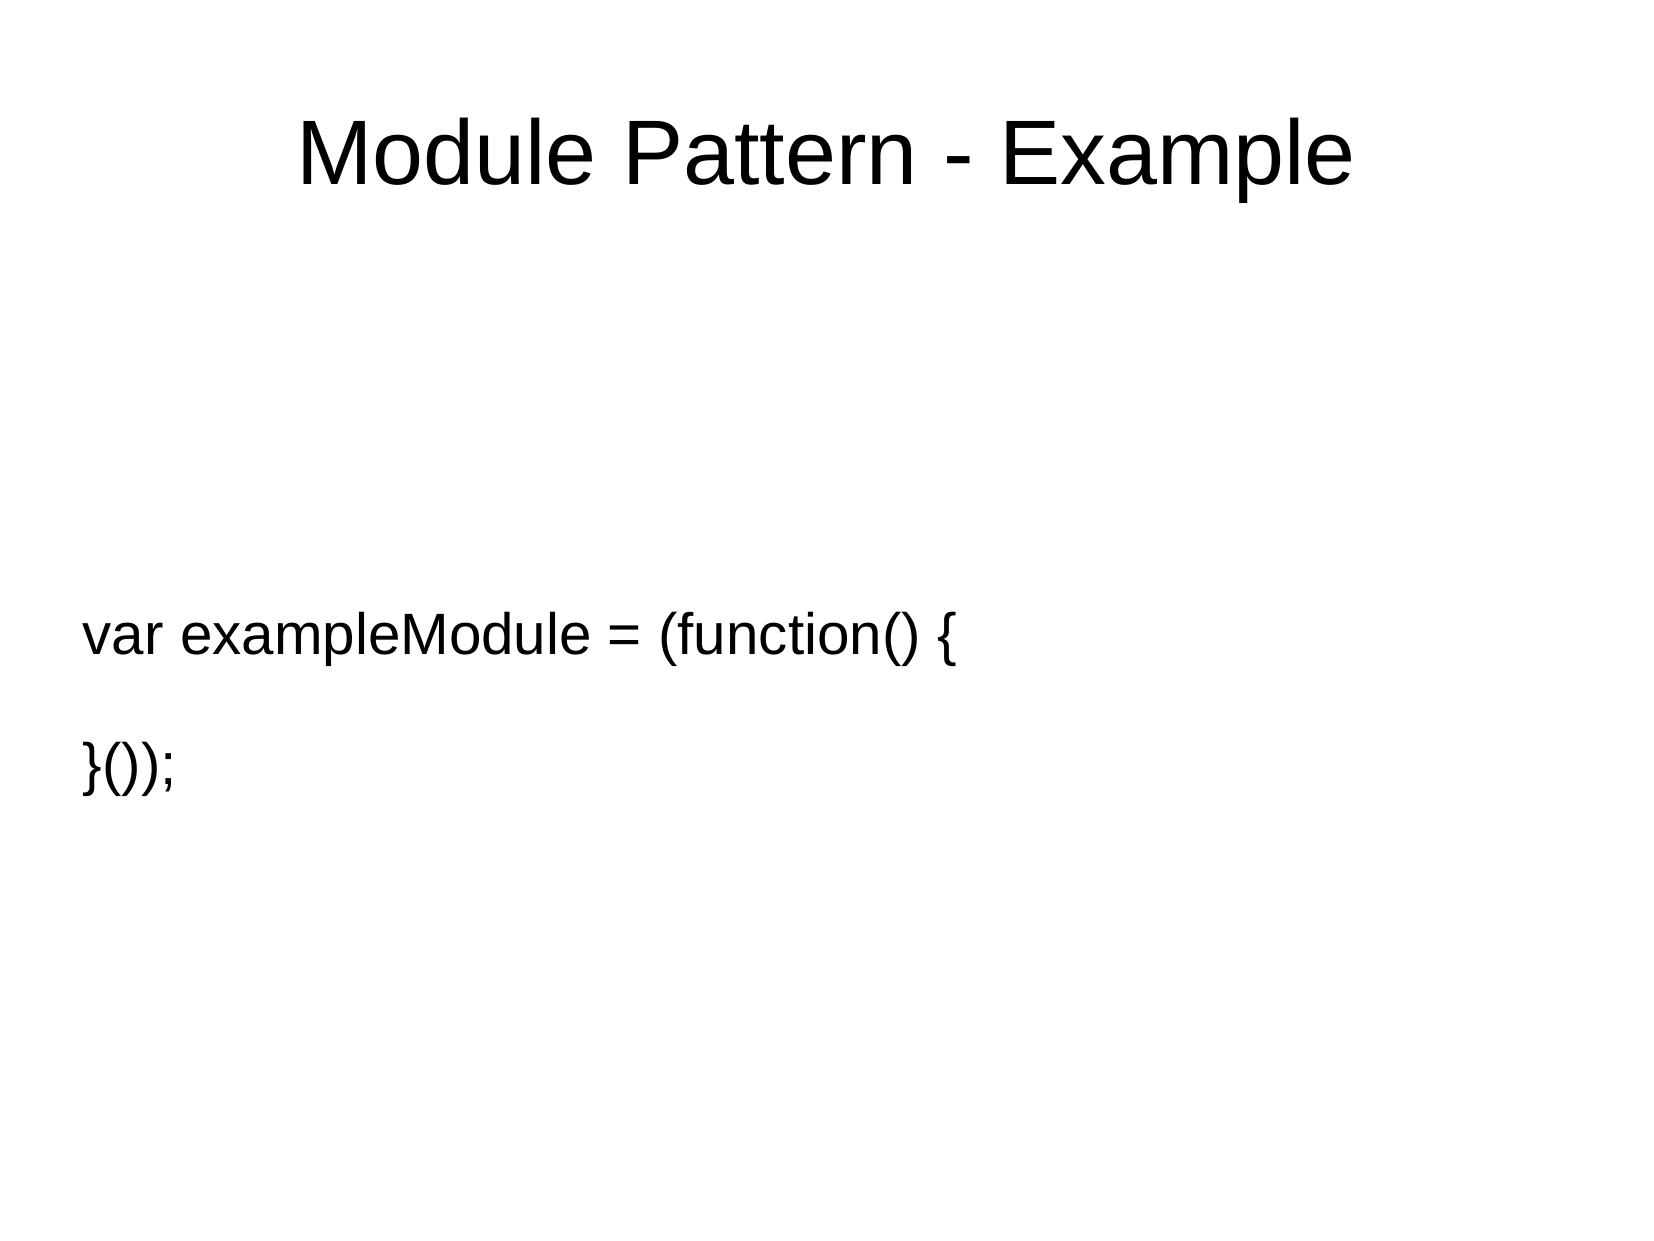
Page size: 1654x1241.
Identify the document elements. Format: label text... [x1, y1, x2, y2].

title Module Pattern - Example [82, 49, 1571, 257]
subtitle var exampleModule = (function() { }()); [82, 289, 1571, 1109]
